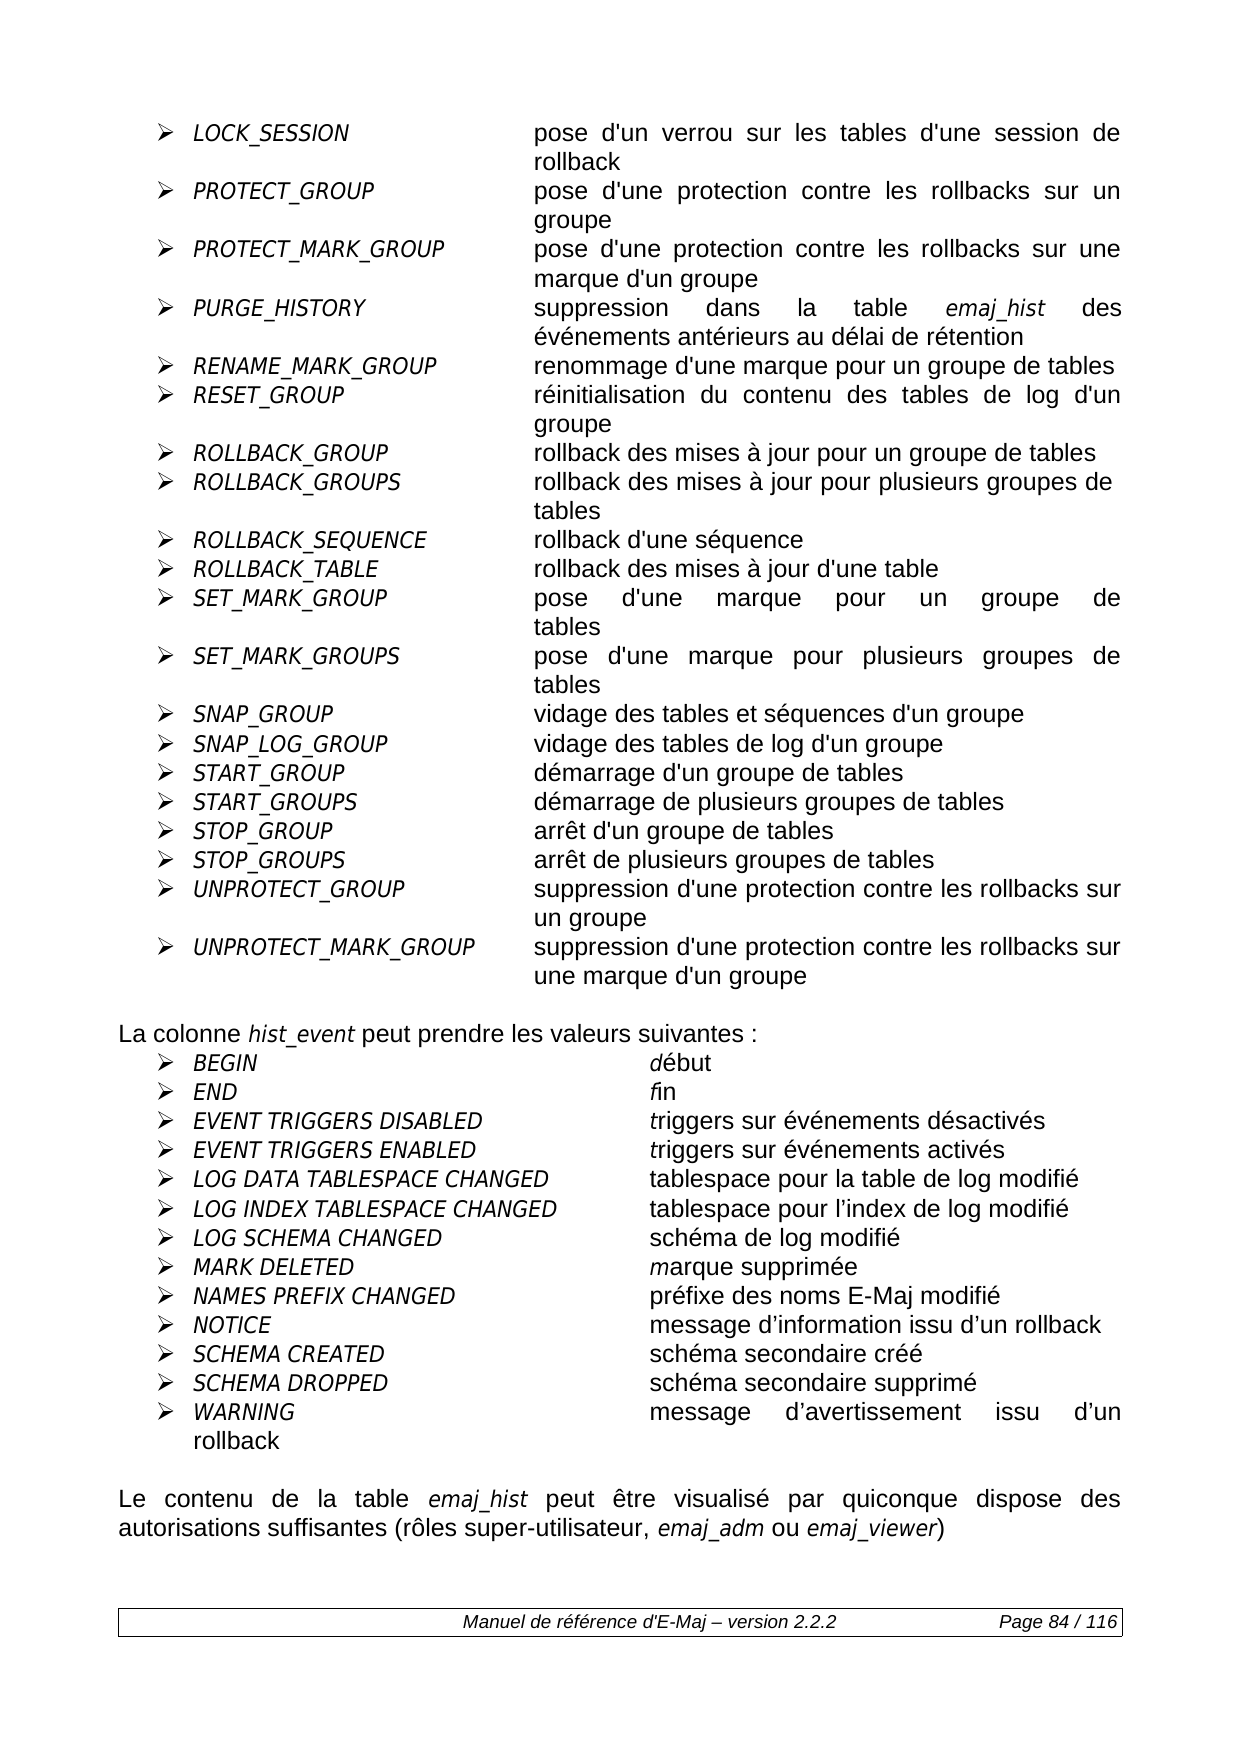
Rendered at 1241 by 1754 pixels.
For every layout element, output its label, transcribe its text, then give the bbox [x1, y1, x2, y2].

list EVENT TRIGGERS DISABLED triggers sur événements désactivés [156, 1106, 1122, 1135]
list ROLLBACK_GROUPS rollback des mises à jour pour plusieurs groupes de tables [156, 467, 1122, 525]
text Le contenu de la table emaj_hist peut être visualisé par quiconque dispose des autorisations suffisantes (rôles super-utilisateur, emaj_adm ou emaj_viewer) [118, 1484, 1122, 1542]
list START_GROUPS démarrage de plusieurs groupes de tables [156, 787, 1122, 816]
text La colonne hist_event peut prendre les valeurs suivantes : [118, 1019, 1122, 1048]
list SET_MARK_GROUPS pose d'une marque pour plusieurs groupes de tables [156, 641, 1122, 699]
list STOP_GROUP arrêt d'un groupe de tables [156, 816, 1122, 845]
list WARNING message d’avertissement issu d’un rollback [156, 1397, 1122, 1455]
list LOCK_SESSION pose d'un verrou sur les tables d'une session de rollback [156, 118, 1122, 176]
list PROTECT_GROUP pose d'une protection contre les rollbacks sur un groupe [156, 176, 1122, 234]
list BEGIN début [156, 1048, 1122, 1077]
list SCHEMA DROPPED schéma secondaire supprimé [156, 1368, 1122, 1397]
list MARK DELETED marque supprimée [156, 1252, 1122, 1281]
list RESET_GROUP réinitialisation du contenu des tables de log d'un groupe [156, 380, 1122, 438]
list STOP_GROUPS arrêt de plusieurs groupes de tables [156, 845, 1122, 874]
list ROLLBACK_TABLE rollback des mises à jour d'une table [156, 554, 1122, 583]
list ROLLBACK_GROUP rollback des mises à jour pour un groupe de tables [156, 438, 1122, 467]
list LOG INDEX TABLESPACE CHANGED tablespace pour l’index de log modifié [156, 1193, 1122, 1222]
list LOG SCHEMA CHANGED schéma de log modifié [156, 1222, 1122, 1252]
list END fin [156, 1077, 1122, 1106]
list PURGE_HISTORY suppression dans la table emaj_hist des événements antérieurs au délai de rétention [156, 292, 1122, 351]
list LOG DATA TABLESPACE CHANGED tablespace pour la table de log modifié [156, 1164, 1122, 1193]
list UNPROTECT_GROUP suppression d'une protection contre les rollbacks sur un groupe [156, 874, 1122, 932]
list SNAP_GROUP vidage des tables et séquences d'un groupe [156, 699, 1122, 728]
list SNAP_LOG_GROUP vidage des tables de log d'un groupe [156, 728, 1122, 757]
list START_GROUP démarrage d'un groupe de tables [156, 757, 1122, 787]
list NOTICE message d’information issu d’un rollback [156, 1310, 1122, 1339]
list PROTECT_MARK_GROUP pose d'une protection contre les rollbacks sur une marque d'un groupe [156, 234, 1122, 292]
list ROLLBACK_SEQUENCE rollback d'une séquence [156, 525, 1122, 554]
list RENAME_MARK_GROUP renommage d'une marque pour un groupe de tables [156, 351, 1122, 380]
list UNPROTECT_MARK_GROUP suppression d'une protection contre les rollbacks sur une marque d'un groupe [156, 932, 1122, 990]
list EVENT TRIGGERS ENABLED triggers sur événements activés [156, 1135, 1122, 1164]
list SCHEMA CREATED schéma secondaire créé [156, 1339, 1122, 1368]
list NAMES PREFIX CHANGED préfixe des noms E-Maj modifié [156, 1281, 1122, 1310]
list SET_MARK_GROUP pose d'une marque pour un groupe de tables [156, 583, 1122, 641]
